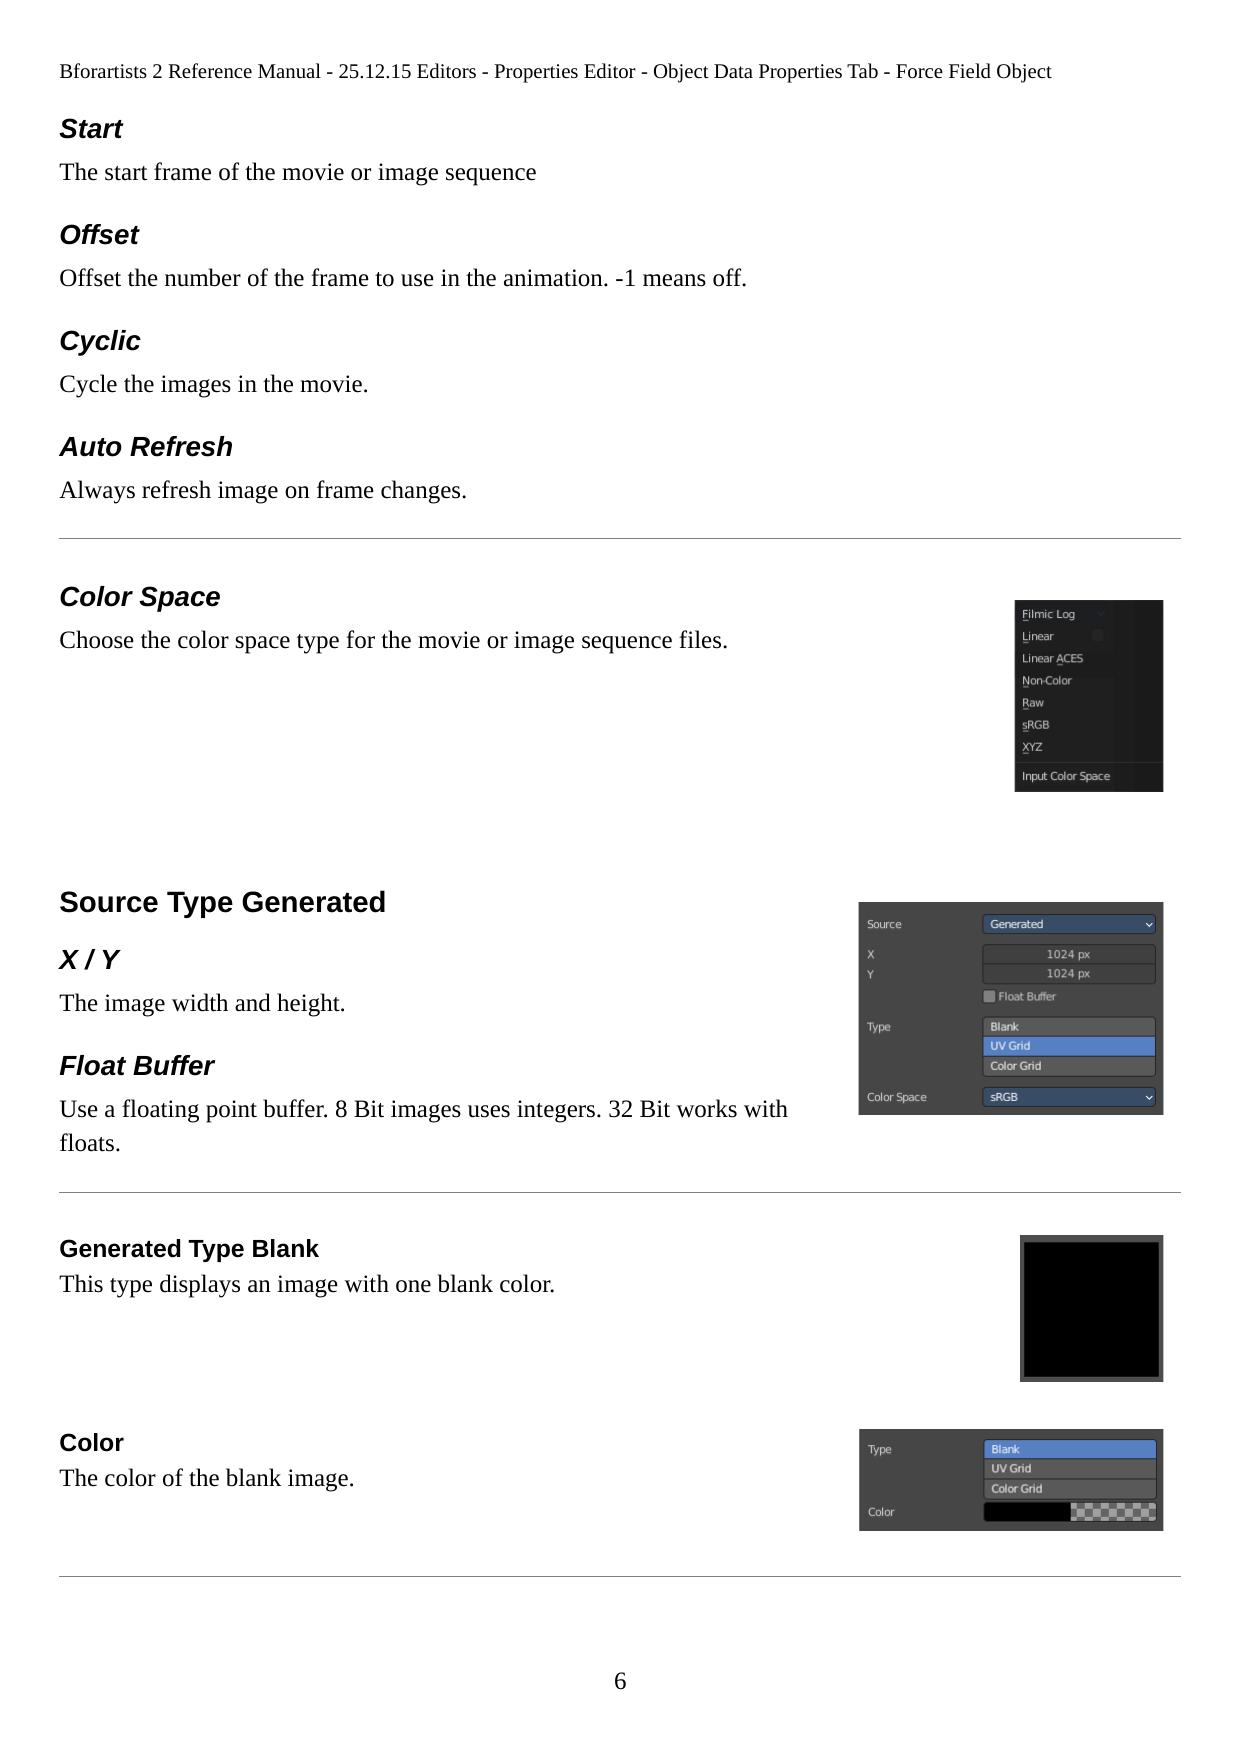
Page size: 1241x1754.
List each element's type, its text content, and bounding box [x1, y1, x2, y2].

subtitle Cyclic [59, 324, 1181, 356]
subtitle Source Type Generated [59, 885, 1181, 918]
picture [858, 902, 1164, 1115]
subtitle Color [59, 1428, 1181, 1457]
subtitle Start [59, 113, 1181, 144]
text Cycle the images in the movie. [59, 369, 1181, 398]
subtitle Offset [59, 218, 1181, 250]
text Use a floating point buffer. 8 Bit images uses integers. 32 Bit works with floats. [59, 1094, 1181, 1157]
text The start frame of the movie or image sequence [59, 157, 1181, 186]
subtitle Color Space [59, 581, 1181, 612]
subtitle [1164, 1049, 1181, 1081]
subtitle Auto Refresh [59, 430, 1181, 462]
picture [1020, 1235, 1164, 1382]
text Offset the number of the frame to use in the animation. -1 means off. [59, 263, 1181, 292]
text The color of the blank image. [59, 1463, 859, 1492]
subtitle Float Buffer [59, 1049, 858, 1081]
subtitle Generated Type Blank [59, 1234, 1181, 1263]
text This type displays an image with one blank color. [59, 1269, 1020, 1298]
subtitle [1164, 943, 1181, 975]
text The image width and height. [59, 988, 858, 1017]
picture [1014, 600, 1164, 792]
text Always refresh image on frame changes. [59, 475, 1181, 503]
picture [859, 1429, 1164, 1531]
subtitle X / Y [59, 943, 858, 975]
text Choose the color space type for the movie or image sequence files. [59, 625, 1014, 654]
